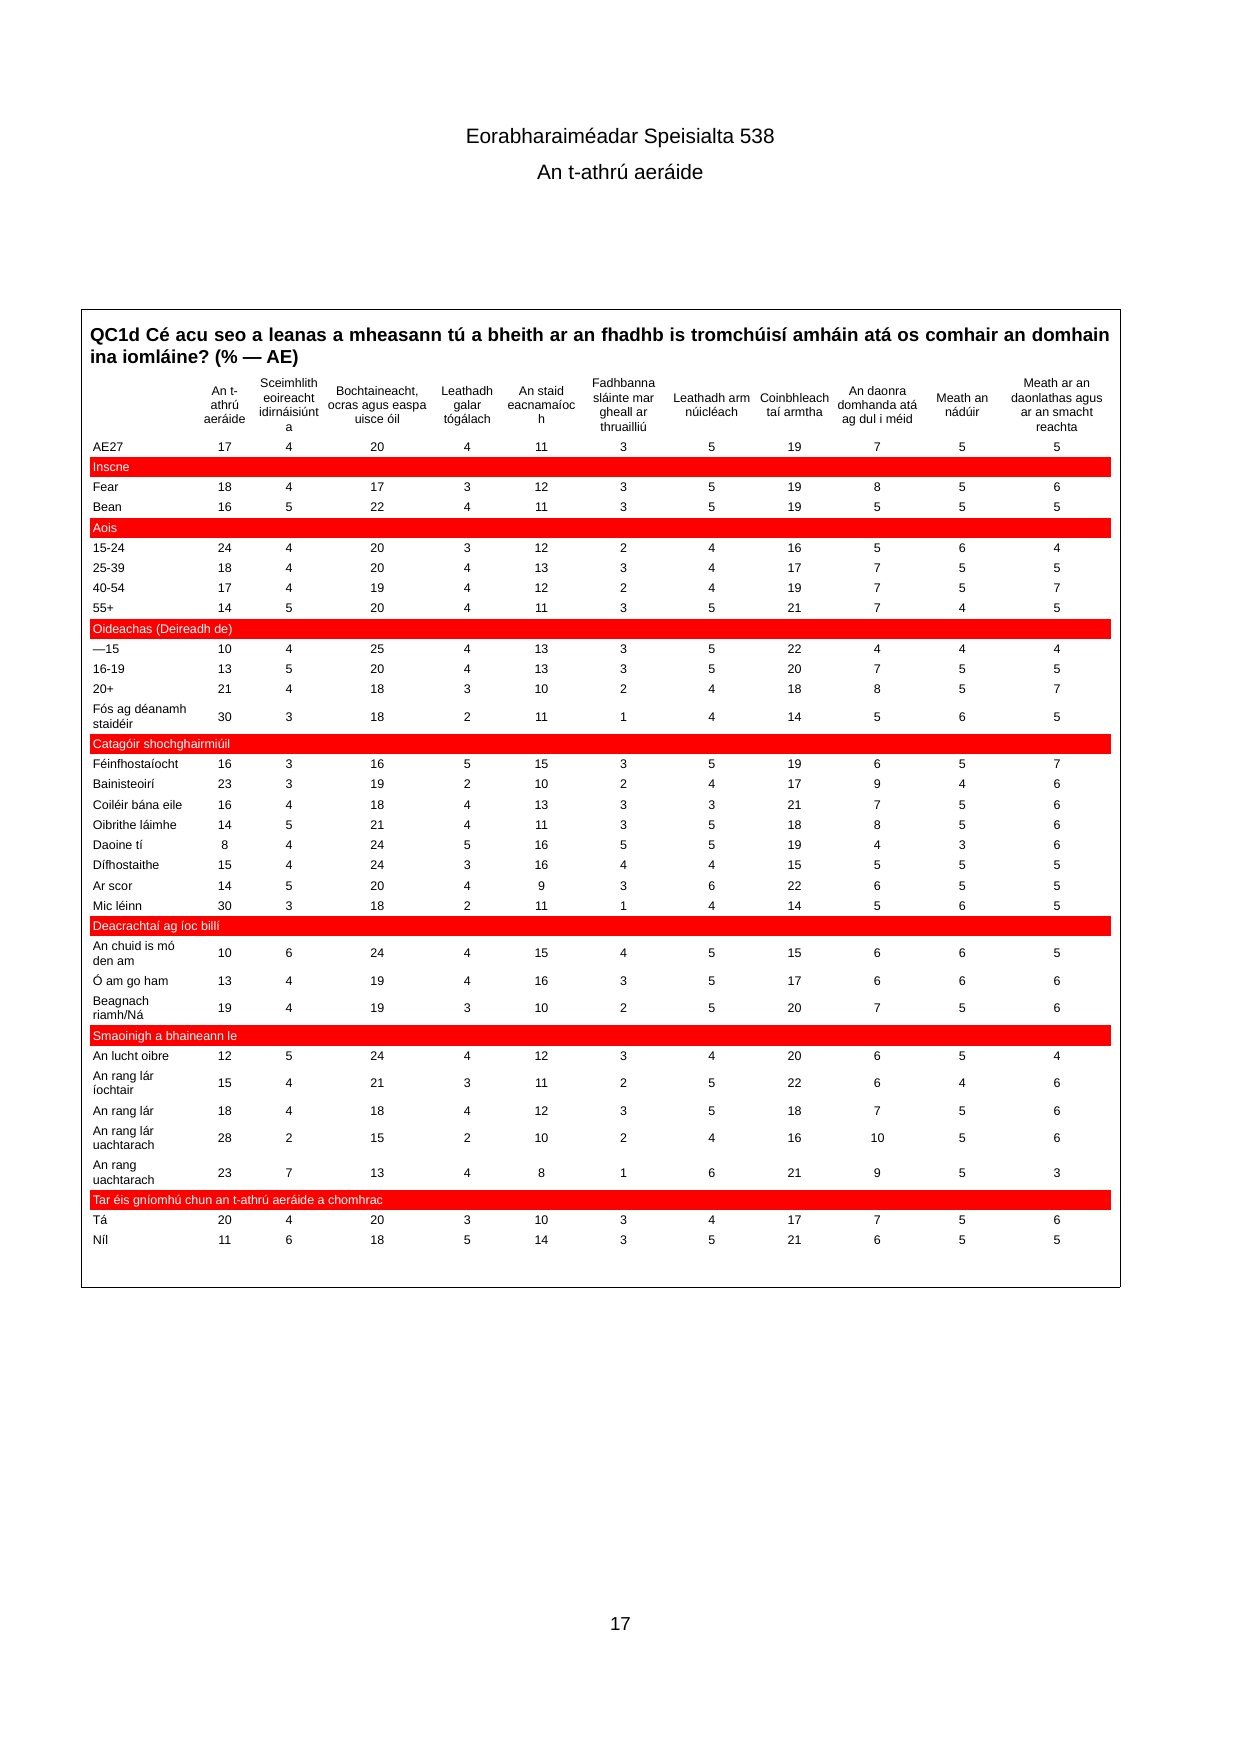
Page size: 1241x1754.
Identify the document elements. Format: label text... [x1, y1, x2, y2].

table_cell An rang uachtarach [90, 1155, 194, 1190]
table_cell 5 [922, 875, 1002, 896]
table_cell 12 [503, 1046, 579, 1066]
table_cell 4 [431, 1046, 503, 1066]
table_cell 5 [431, 754, 503, 774]
table_cell 12 [503, 538, 579, 558]
table_cell 4 [255, 991, 323, 1025]
table_header Fadhbanna sláinte mar gheall ar thruailliú [580, 373, 667, 437]
table_cell 4 [431, 659, 503, 679]
table_header An daonra domhanda atá ag dul i méid [833, 373, 922, 437]
table_cell 24 [323, 1046, 431, 1066]
table_cell 10 [195, 639, 254, 659]
table_cell 4 [922, 1066, 1002, 1100]
table_cell 6 [833, 1046, 922, 1066]
table_cell 3 [580, 639, 667, 659]
table_cell 4 [667, 1210, 756, 1230]
table_cell 4 [255, 1100, 323, 1121]
table_cell 5 [255, 659, 323, 679]
table_cell 5 [667, 1066, 756, 1100]
table_cell 15 [756, 936, 833, 971]
table_cell 20 [323, 659, 431, 679]
table_cell 6 [833, 971, 922, 991]
table_cell 3 [1003, 1155, 1111, 1190]
table_cell 4 [255, 639, 323, 659]
table_cell 5 [922, 477, 1002, 497]
table_cell 3 [580, 971, 667, 991]
table_cell 55+ [90, 598, 194, 618]
table_cell Ó am go ham [90, 971, 194, 991]
table_cell 3 [255, 774, 323, 794]
table_cell 4 [431, 578, 503, 598]
table_cell 13 [503, 558, 579, 578]
table_cell 25 [323, 639, 431, 659]
table_cell 18 [756, 815, 833, 835]
table_cell 6 [922, 538, 1002, 558]
table_cell 3 [580, 815, 667, 835]
table_header Leathadh galar tógálach [431, 373, 503, 437]
table_cell 4 [431, 1155, 503, 1190]
table_cell 4 [667, 1121, 756, 1155]
table_cell 6 [833, 754, 922, 774]
table_cell 6 [922, 971, 1002, 991]
table_cell 24 [323, 936, 431, 971]
table_cell 5 [1003, 558, 1111, 578]
table_cell 17 [323, 477, 431, 497]
table_cell 19 [756, 835, 833, 855]
table_cell 12 [503, 578, 579, 598]
table_cell 2 [580, 991, 667, 1025]
table_cell 10 [503, 1210, 579, 1230]
text QC1d Cé acu seo a leanas a mheasann tú a bheith ar an fhadhb is tromchúisí amháin atá os comhair an domhain ina iomláine? (% — AE) [90, 324, 1111, 367]
table_header Meath an nádúir [922, 373, 1002, 437]
table_cell 24 [323, 855, 431, 875]
table_cell 19 [323, 774, 431, 794]
table_cell 7 [1003, 679, 1111, 699]
table_cell Catagóir shochghairmiúil [90, 734, 1111, 754]
table_cell 23 [195, 1155, 254, 1190]
table_cell 14 [195, 875, 254, 896]
table_cell 4 [922, 639, 1002, 659]
table_cell 4 [833, 639, 922, 659]
table_cell 30 [195, 699, 254, 734]
table_cell 19 [756, 437, 833, 457]
table_cell Bainisteoirí [90, 774, 194, 794]
table_cell 22 [323, 497, 431, 517]
table_cell 15 [503, 936, 579, 971]
table_cell 10 [503, 679, 579, 699]
table_cell 4 [255, 1210, 323, 1230]
table_cell 4 [255, 971, 323, 991]
table_cell 17 [195, 437, 254, 457]
table_cell 5 [1003, 936, 1111, 971]
table_cell 5 [922, 558, 1002, 578]
table_cell 5 [922, 795, 1002, 815]
table_cell 18 [195, 477, 254, 497]
table_cell 5 [1003, 1230, 1111, 1250]
table_cell 24 [323, 835, 431, 855]
table_cell 13 [195, 971, 254, 991]
table_cell 16 [323, 754, 431, 774]
table_cell 5 [667, 598, 756, 618]
table_cell An lucht oibre [90, 1046, 194, 1066]
table_cell 22 [756, 639, 833, 659]
table_cell 3 [580, 477, 667, 497]
table_cell 17 [756, 971, 833, 991]
table_cell 21 [323, 1066, 431, 1100]
table_cell 24 [195, 538, 254, 558]
table_cell 28 [195, 1121, 254, 1155]
table_cell 20 [756, 991, 833, 1025]
table_cell 3 [431, 991, 503, 1025]
table_cell 13 [503, 639, 579, 659]
table_cell 4 [1003, 1046, 1111, 1066]
table_cell 3 [255, 896, 323, 916]
table_cell 15 [503, 754, 579, 774]
table_cell 16-19 [90, 659, 194, 679]
table_cell 5 [255, 497, 323, 517]
table_cell 3 [580, 659, 667, 679]
table_cell 7 [1003, 754, 1111, 774]
table_cell 10 [503, 991, 579, 1025]
table_cell An rang lár [90, 1100, 194, 1121]
table_cell 5 [922, 991, 1002, 1025]
table_cell 4 [431, 437, 503, 457]
table_cell 5 [1003, 896, 1111, 916]
table_cell 17 [756, 1210, 833, 1230]
table_cell 4 [431, 558, 503, 578]
table_cell 4 [255, 477, 323, 497]
table_cell 5 [431, 1230, 503, 1250]
table_cell 16 [503, 971, 579, 991]
table_cell 4 [431, 1100, 503, 1121]
table_cell Inscne [90, 457, 1111, 477]
table_cell 4 [667, 896, 756, 916]
table_cell Coiléir bána eile [90, 795, 194, 815]
table_cell 4 [255, 679, 323, 699]
table_cell 4 [255, 835, 323, 855]
table_cell 5 [431, 835, 503, 855]
table_cell 2 [431, 774, 503, 794]
table_cell 5 [667, 477, 756, 497]
table_cell 5 [922, 1230, 1002, 1250]
table_cell 8 [833, 477, 922, 497]
table_cell 18 [195, 558, 254, 578]
table_cell 6 [1003, 795, 1111, 815]
table_cell 8 [833, 815, 922, 835]
table_cell 21 [195, 679, 254, 699]
table_cell 16 [756, 1121, 833, 1155]
table_cell 20 [323, 875, 431, 896]
table_cell Deacrachtaí ag íoc billí [90, 916, 1111, 936]
table_cell 19 [756, 497, 833, 517]
table_cell 4 [431, 936, 503, 971]
table_cell 6 [922, 936, 1002, 971]
table_cell 20 [323, 437, 431, 457]
table_cell Aois [90, 518, 1111, 538]
table_cell Ar scor [90, 875, 194, 896]
table_cell 6 [833, 1066, 922, 1100]
table_cell 8 [503, 1155, 579, 1190]
table_cell 7 [833, 598, 922, 618]
table_cell 21 [756, 1230, 833, 1250]
table_cell 30 [195, 896, 254, 916]
table_cell 3 [431, 538, 503, 558]
table_cell 18 [195, 1100, 254, 1121]
table_cell 5 [922, 815, 1002, 835]
table_cell 19 [756, 754, 833, 774]
table_cell 19 [756, 477, 833, 497]
table_cell 18 [323, 1100, 431, 1121]
table_cell 6 [1003, 815, 1111, 835]
table_cell 2 [580, 1066, 667, 1100]
table_header Meath ar an daonlathas agus ar an smacht reachta [1003, 373, 1111, 437]
table_cell 6 [922, 896, 1002, 916]
table_cell 7 [833, 659, 922, 679]
table_cell 13 [503, 795, 579, 815]
table_cell 11 [503, 815, 579, 835]
table_cell 3 [580, 1230, 667, 1250]
table_cell 1 [580, 896, 667, 916]
table_header Bochtaineacht, ocras agus easpa uisce óil [323, 373, 431, 437]
table_cell 4 [667, 774, 756, 794]
table_cell 25-39 [90, 558, 194, 578]
table_cell 5 [255, 1046, 323, 1066]
table_cell Fós ag déanamh staidéir [90, 699, 194, 734]
table_cell 5 [922, 497, 1002, 517]
table_cell 11 [503, 699, 579, 734]
table_cell 7 [255, 1155, 323, 1190]
table_cell 4 [255, 558, 323, 578]
table_cell 20 [756, 659, 833, 679]
table_cell 5 [1003, 855, 1111, 875]
table_cell 5 [667, 659, 756, 679]
table_cell 4 [255, 578, 323, 598]
table_cell 10 [503, 774, 579, 794]
table_cell 4 [431, 971, 503, 991]
table_cell 12 [503, 1100, 579, 1121]
table_cell 5 [1003, 875, 1111, 896]
table_header An staid eacnamaíoch [503, 373, 579, 437]
table_cell 6 [1003, 1100, 1111, 1121]
table_cell 4 [431, 639, 503, 659]
table_cell 5 [255, 875, 323, 896]
table_cell 8 [833, 679, 922, 699]
table_header An t-athrú aeráide [195, 373, 254, 437]
table_cell 20 [323, 538, 431, 558]
table_cell 17 [756, 558, 833, 578]
table_cell 3 [580, 1100, 667, 1121]
table_cell 4 [255, 437, 323, 457]
table_cell 20 [323, 598, 431, 618]
table_cell 3 [580, 875, 667, 896]
table_cell 14 [756, 896, 833, 916]
table_cell 15 [195, 1066, 254, 1100]
table_cell 2 [580, 538, 667, 558]
table_cell 18 [323, 679, 431, 699]
table_cell 5 [922, 754, 1002, 774]
table_cell 5 [833, 497, 922, 517]
table_cell Smaoinigh a bhaineann le [90, 1025, 1111, 1046]
table_cell 4 [667, 578, 756, 598]
table_cell 4 [431, 497, 503, 517]
table_cell 7 [833, 991, 922, 1025]
table_cell 3 [431, 1066, 503, 1100]
table_cell Dífhostaithe [90, 855, 194, 875]
table_cell Oibrithe láimhe [90, 815, 194, 835]
table_cell 5 [667, 835, 756, 855]
table_cell 4 [667, 699, 756, 734]
table_cell 19 [323, 971, 431, 991]
table_cell 6 [833, 1230, 922, 1250]
table_cell 19 [756, 578, 833, 598]
table_cell 6 [1003, 774, 1111, 794]
table_cell Oideachas (Deireadh de) [90, 619, 1111, 639]
table_cell 10 [833, 1121, 922, 1155]
table_cell 3 [580, 1210, 667, 1230]
table_cell 2 [580, 679, 667, 699]
table_cell 3 [431, 855, 503, 875]
table_cell 4 [431, 815, 503, 835]
table_cell 6 [833, 936, 922, 971]
table_cell 16 [195, 795, 254, 815]
table_cell 5 [833, 896, 922, 916]
table_cell 13 [323, 1155, 431, 1190]
table_cell 5 [1003, 437, 1111, 457]
table_cell 5 [667, 936, 756, 971]
table_cell 18 [323, 795, 431, 815]
table_cell Fear [90, 477, 194, 497]
table_cell 2 [580, 578, 667, 598]
table_cell 18 [323, 699, 431, 734]
table_cell 4 [667, 855, 756, 875]
table_cell 4 [255, 538, 323, 558]
table_cell 5 [922, 679, 1002, 699]
table_cell 20 [323, 1210, 431, 1230]
table_cell 3 [431, 1210, 503, 1230]
table_cell 11 [503, 598, 579, 618]
table_cell 13 [503, 659, 579, 679]
table_cell 3 [580, 795, 667, 815]
table_cell 4 [922, 774, 1002, 794]
table_cell An rang lár íochtair [90, 1066, 194, 1100]
table_cell Bean [90, 497, 194, 517]
table_cell 5 [255, 815, 323, 835]
table_cell 7 [833, 1100, 922, 1121]
table_cell 16 [756, 538, 833, 558]
table_cell 4 [667, 558, 756, 578]
table_cell 6 [922, 699, 1002, 734]
table_cell 6 [255, 936, 323, 971]
table_cell 21 [756, 795, 833, 815]
table_cell 16 [503, 855, 579, 875]
table_cell 3 [580, 754, 667, 774]
table_cell 5 [922, 1121, 1002, 1155]
table_cell 20 [195, 1210, 254, 1230]
table_cell 3 [922, 835, 1002, 855]
table_cell 20+ [90, 679, 194, 699]
table_cell Tá [90, 1210, 194, 1230]
table_header Sceimhlitheoireacht idirnáisiúnta [255, 373, 323, 437]
table_cell 2 [431, 1121, 503, 1155]
table_cell 6 [1003, 1121, 1111, 1155]
table_cell 4 [1003, 639, 1111, 659]
table_cell 3 [431, 679, 503, 699]
table_cell 2 [431, 896, 503, 916]
table_cell Beagnach riamh/Ná [90, 991, 194, 1025]
table_cell 5 [833, 538, 922, 558]
table_cell 5 [667, 971, 756, 991]
table_cell 5 [667, 815, 756, 835]
table_cell 4 [255, 795, 323, 815]
table_cell 14 [503, 1230, 579, 1250]
table_cell 14 [756, 699, 833, 734]
table_cell 5 [667, 991, 756, 1025]
table_cell 18 [323, 896, 431, 916]
table_cell 4 [255, 1066, 323, 1100]
table_cell 21 [756, 1155, 833, 1190]
table_cell 5 [667, 1100, 756, 1121]
table_cell 6 [1003, 477, 1111, 497]
table_cell 5 [922, 1046, 1002, 1066]
table_cell 6 [1003, 991, 1111, 1025]
table_cell 5 [1003, 497, 1111, 517]
table_cell 13 [195, 659, 254, 679]
table_cell 21 [323, 815, 431, 835]
table_cell 11 [503, 497, 579, 517]
table_cell 16 [195, 497, 254, 517]
table_cell 21 [756, 598, 833, 618]
table_cell 7 [833, 578, 922, 598]
table_cell 11 [503, 1066, 579, 1100]
table_cell 9 [503, 875, 579, 896]
table_cell 4 [255, 855, 323, 875]
table_cell 5 [667, 754, 756, 774]
table_cell 5 [922, 1210, 1002, 1230]
table_cell 12 [195, 1046, 254, 1066]
table_cell 7 [1003, 578, 1111, 598]
table_header Coinbhleachtaí armtha [756, 373, 833, 437]
table_cell 3 [667, 795, 756, 815]
table_cell 5 [1003, 598, 1111, 618]
table_cell 5 [580, 835, 667, 855]
table_cell 6 [667, 875, 756, 896]
table_cell An rang lár uachtarach [90, 1121, 194, 1155]
table_cell 4 [431, 875, 503, 896]
table_cell 15-24 [90, 538, 194, 558]
table_cell 3 [431, 477, 503, 497]
table_cell 18 [756, 679, 833, 699]
table_cell 4 [580, 855, 667, 875]
table_cell 6 [833, 875, 922, 896]
table_header [90, 373, 194, 437]
table_cell 5 [1003, 699, 1111, 734]
table_cell 5 [922, 1100, 1002, 1121]
table_cell 4 [667, 538, 756, 558]
table_cell 4 [667, 1046, 756, 1066]
table_cell 5 [922, 437, 1002, 457]
table_cell 3 [580, 598, 667, 618]
table_cell 22 [756, 875, 833, 896]
table_cell 6 [1003, 1066, 1111, 1100]
table_cell 23 [195, 774, 254, 794]
table_cell 5 [922, 659, 1002, 679]
table_cell 9 [833, 774, 922, 794]
table_cell An chuid is mó den am [90, 936, 194, 971]
table_cell 11 [503, 437, 579, 457]
table_cell 3 [255, 754, 323, 774]
table_cell 1 [580, 1155, 667, 1190]
table_cell 5 [922, 1155, 1002, 1190]
table_cell 18 [323, 1230, 431, 1250]
table_cell 9 [833, 1155, 922, 1190]
table_cell 5 [255, 598, 323, 618]
table_cell 40-54 [90, 578, 194, 598]
table_cell 16 [195, 754, 254, 774]
table_cell 3 [580, 437, 667, 457]
table_cell 18 [756, 1100, 833, 1121]
table_cell 19 [323, 991, 431, 1025]
table_cell Tar éis gníomhú chun an t-athrú aeráide a chomhrac [90, 1190, 1111, 1210]
table_cell 17 [756, 774, 833, 794]
table_cell 15 [323, 1121, 431, 1155]
table_cell 10 [195, 936, 254, 971]
table_cell 16 [503, 835, 579, 855]
table_cell 5 [1003, 659, 1111, 679]
table_cell 14 [195, 815, 254, 835]
table_cell 4 [580, 936, 667, 971]
table_cell 7 [833, 1210, 922, 1230]
table_cell 22 [756, 1066, 833, 1100]
table_cell 4 [1003, 538, 1111, 558]
table_cell 7 [833, 437, 922, 457]
table_header Leathadh arm núicléach [667, 373, 756, 437]
table_cell 17 [195, 578, 254, 598]
table_cell 3 [580, 497, 667, 517]
table_cell 10 [503, 1121, 579, 1155]
table_cell Mic léinn [90, 896, 194, 916]
table_cell 20 [323, 558, 431, 578]
table_cell 12 [503, 477, 579, 497]
table_cell 6 [1003, 1210, 1111, 1230]
table_cell 4 [431, 598, 503, 618]
table_cell 4 [833, 835, 922, 855]
table_cell 5 [667, 639, 756, 659]
table_cell 4 [431, 795, 503, 815]
table_cell 2 [255, 1121, 323, 1155]
table_cell 7 [833, 558, 922, 578]
table_cell 5 [833, 855, 922, 875]
table_cell 6 [255, 1230, 323, 1250]
table_cell 15 [756, 855, 833, 875]
table_cell 5 [922, 578, 1002, 598]
table_cell 2 [580, 774, 667, 794]
table_cell Níl [90, 1230, 194, 1250]
table_cell 11 [195, 1230, 254, 1250]
table_cell 6 [667, 1155, 756, 1190]
table_cell 5 [667, 437, 756, 457]
table_cell 2 [580, 1121, 667, 1155]
table_cell 19 [323, 578, 431, 598]
table_cell 20 [756, 1046, 833, 1066]
table_cell —15 [90, 639, 194, 659]
table_cell AE27 [90, 437, 194, 457]
table_cell Daoine tí [90, 835, 194, 855]
table_cell 5 [667, 497, 756, 517]
table_cell 5 [833, 699, 922, 734]
table_cell 7 [833, 795, 922, 815]
table_cell 3 [580, 558, 667, 578]
table_cell 6 [1003, 835, 1111, 855]
table_cell 8 [195, 835, 254, 855]
table_cell Féinfhostaíocht [90, 754, 194, 774]
table_cell 11 [503, 896, 579, 916]
table_cell 1 [580, 699, 667, 734]
table_cell 3 [580, 1046, 667, 1066]
table_cell 4 [922, 598, 1002, 618]
table_cell 15 [195, 855, 254, 875]
table_cell 19 [195, 991, 254, 1025]
table_cell 5 [922, 855, 1002, 875]
table_cell 3 [255, 699, 323, 734]
table_cell 4 [667, 679, 756, 699]
table_cell 5 [667, 1230, 756, 1250]
table_cell 14 [195, 598, 254, 618]
table_cell 6 [1003, 971, 1111, 991]
table_cell 2 [431, 699, 503, 734]
